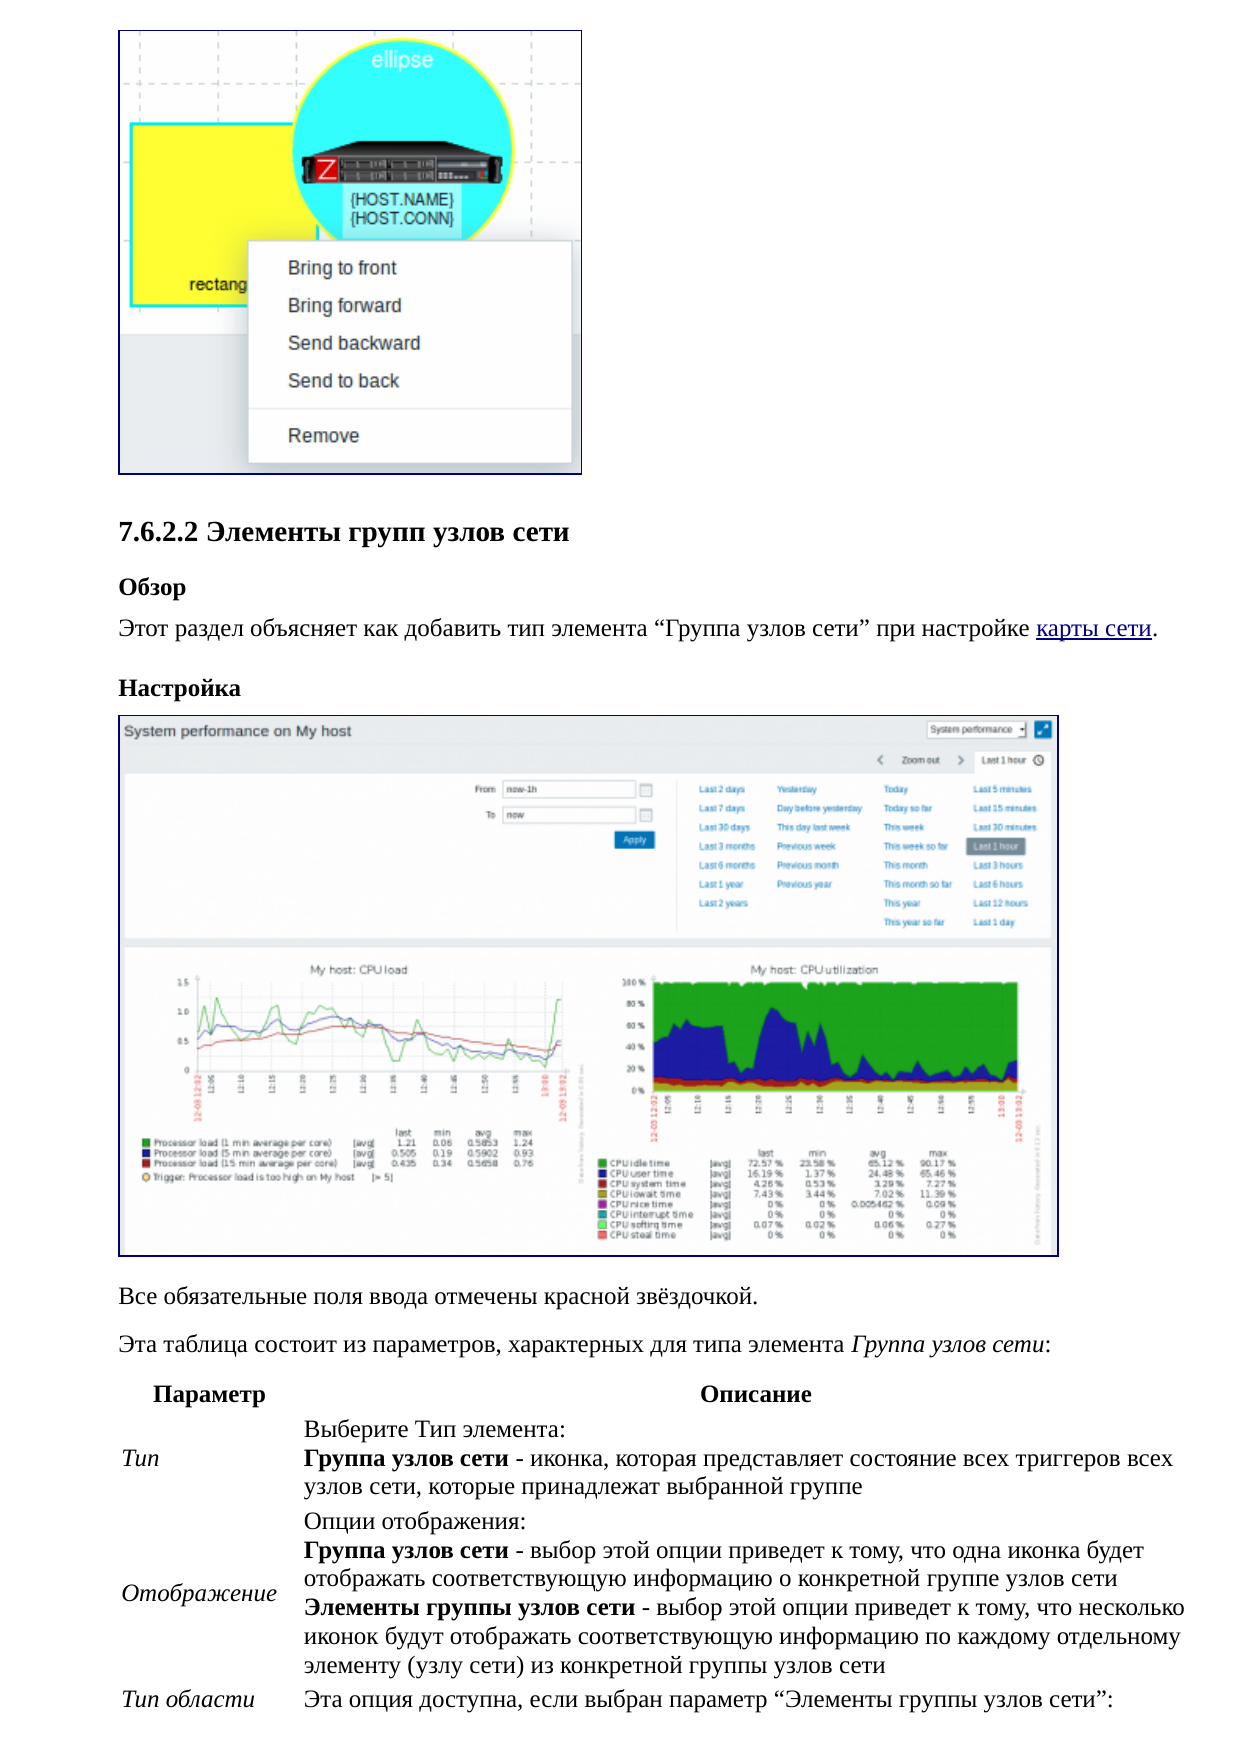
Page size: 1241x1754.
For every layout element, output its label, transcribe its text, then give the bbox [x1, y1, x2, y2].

table_cell Выберите Тип элемента: Группа узлов сети - иконка, которая представляет состояние всех триггеров всех узлов сети, которые принадлежат выбранной группе [301, 1411, 1211, 1503]
table_cell Опции отображения: Группа узлов сети - выбор этой опции приведет к тому, что одна иконка будет отображать соответствующую информацию о конкретной группе узлов сети Элементы группы узлов сети - выбор этой опции приведет к тому, что несколько иконок будут отображать соответствующую информацию по каждому отдельному элементу (узлу сети) из конкретной группы узлов сети [301, 1503, 1211, 1681]
table_header Параметр [118, 1376, 301, 1411]
table_cell Эта опция доступна, если выбран параметр “Элементы группы узлов сети”: [301, 1681, 1211, 1716]
table_header Описание [301, 1376, 1211, 1411]
text Этот раздел объясняет как добавить тип элемента “Группа узлов сети” при настройке карты сети. [118, 613, 1211, 642]
subtitle 7.6.2.2 Элементы групп узлов сети [118, 514, 1211, 547]
table_cell Тип [118, 1411, 301, 1503]
text Эта таблица состоит из параметров, характерных для типа элемента Группа узлов сети: [118, 1329, 1211, 1358]
table_cell Отображение [118, 1503, 301, 1681]
picture [120, 31, 581, 473]
subtitle Настройка [118, 673, 1211, 702]
table_cell Тип области [118, 1681, 301, 1716]
text Все обязательные поля ввода отмечены красной звёздочкой. [118, 1281, 1211, 1310]
subtitle Обзор [118, 572, 1211, 601]
picture [120, 716, 1057, 1255]
